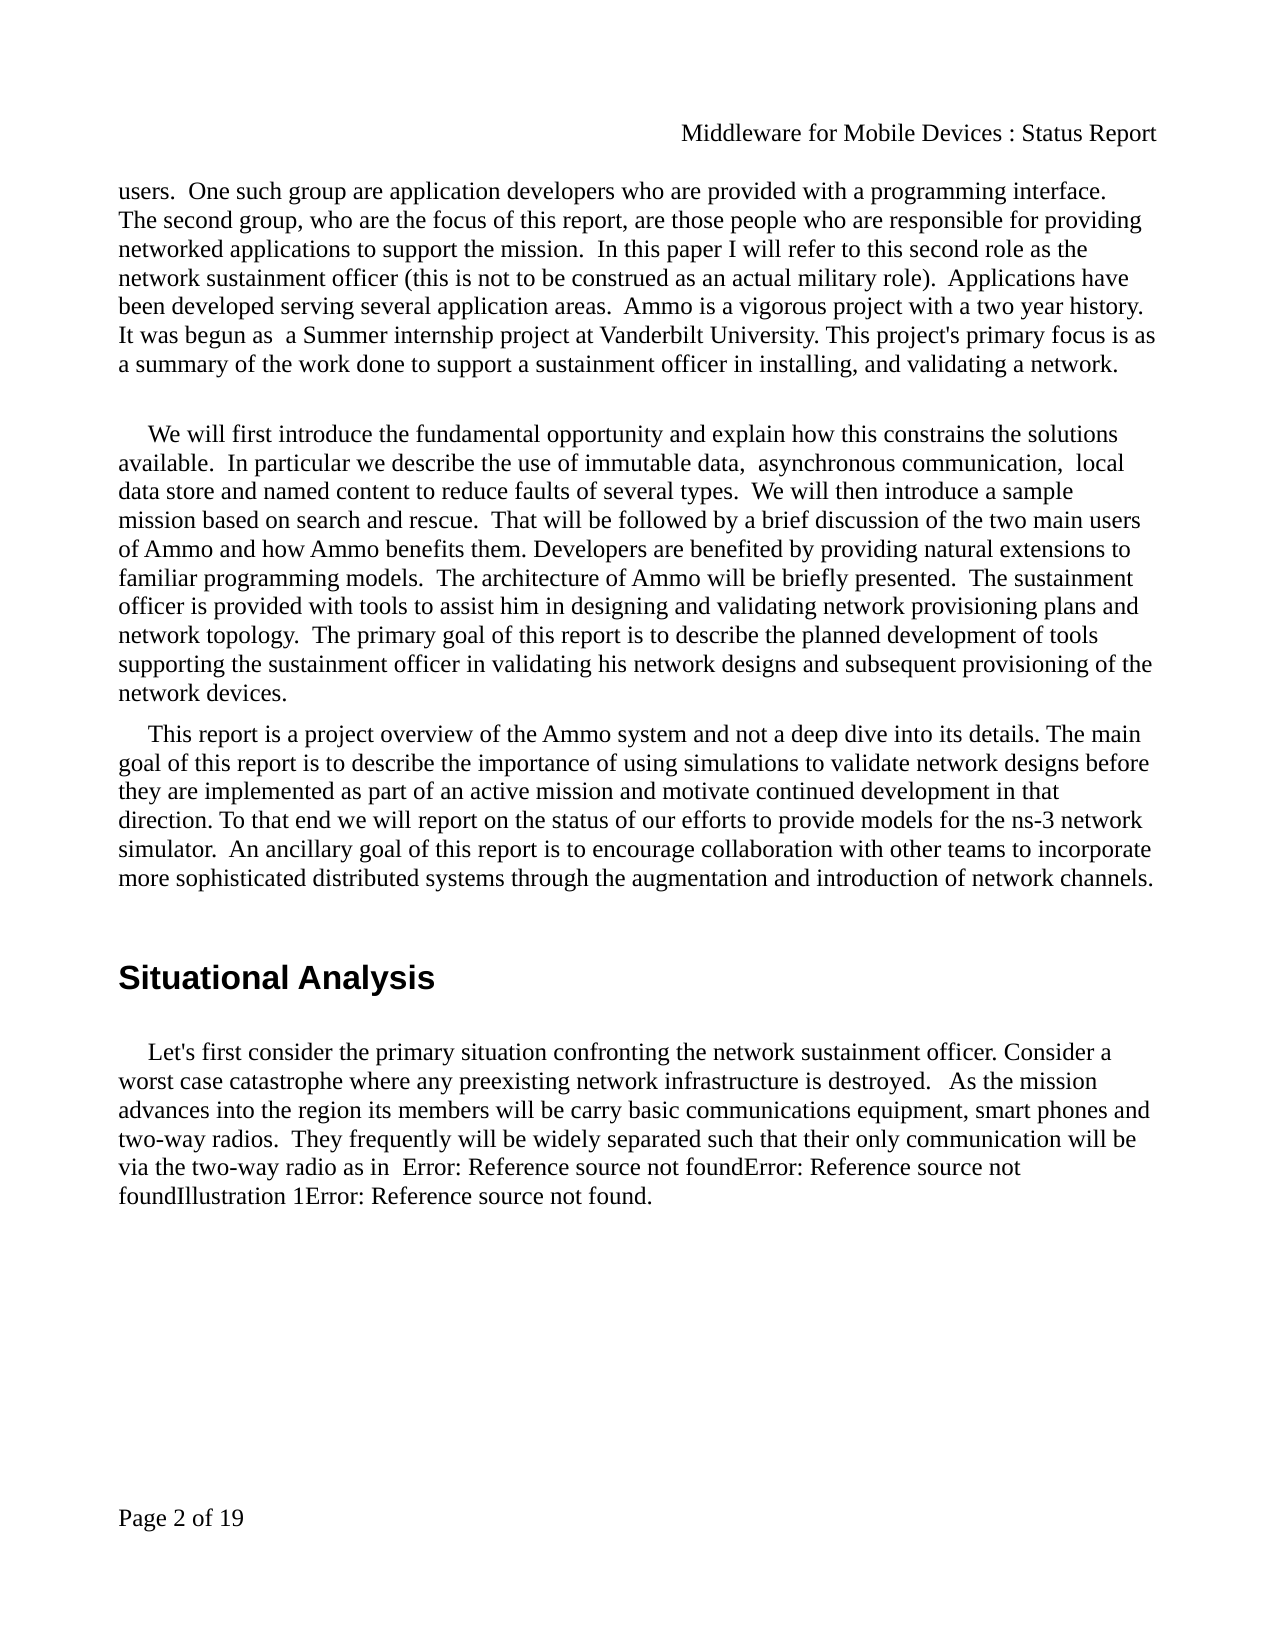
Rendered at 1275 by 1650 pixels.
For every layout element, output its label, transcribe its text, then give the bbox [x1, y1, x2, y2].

text This report is a project overview of the Ammo system and not a deep dive into its details. The main goal of this report is to describe the importance of using simulations to validate network designs before they are implemented as part of an active mission and motivate continued development in that direction. To that end we will report on the status of our efforts to provide models for the ns-3 network simulator. An ancillary goal of this report is to encourage collaboration with other teams to incorporate more sophisticated distributed systems through the augmentation and introduction of network channels. [118, 719, 1157, 891]
text users. One such group are application developers who are provided with a programming interface. The second group, who are the focus of this report, are those people who are responsible for providing networked applications to support the mission. In this paper I will refer to this second role as the network sustainment officer (this is not to be construed as an actual military role). Applications have been developed serving several application areas. Ammo is a vigorous project with a two year history. It was begun as a Summer internship project at Vanderbilt University. This project's primary focus is as a summary of the work done to support a sustainment officer in installing, and validating a network. [118, 176, 1157, 378]
text We will first introduce the fundamental opportunity and explain how this constrains the solutions available. In particular we describe the use of immutable data, asynchronous communication, local data store and named content to reduce faults of several types. We will then introduce a sample mission based on search and rescue. That will be followed by a brief discussion of the two main users of Ammo and how Ammo benefits them. Developers are benefited by providing natural extensions to familiar programming models. The architecture of Ammo will be briefly presented. The sustainment officer is provided with tools to assist him in designing and validating network provisioning plans and network topology. The primary goal of this report is to describe the planned development of tools supporting the sustainment officer in validating his network designs and subsequent provisioning of the network devices. [118, 419, 1157, 706]
subtitle Situational Analysis [118, 958, 1157, 996]
text Let's first consider the primary situation confronting the network sustainment officer. Consider a worst case catastrophe where any preexisting network infrastructure is destroyed. As the mission advances into the region its members will be carry basic communications equipment, smart phones and two-way radios. They frequently will be widely separated such that their only communication will be via the two-way radio as in Error: Reference source not foundError: Reference source not foundIllustration 1Error: Reference source not found. [118, 1037, 1157, 1210]
